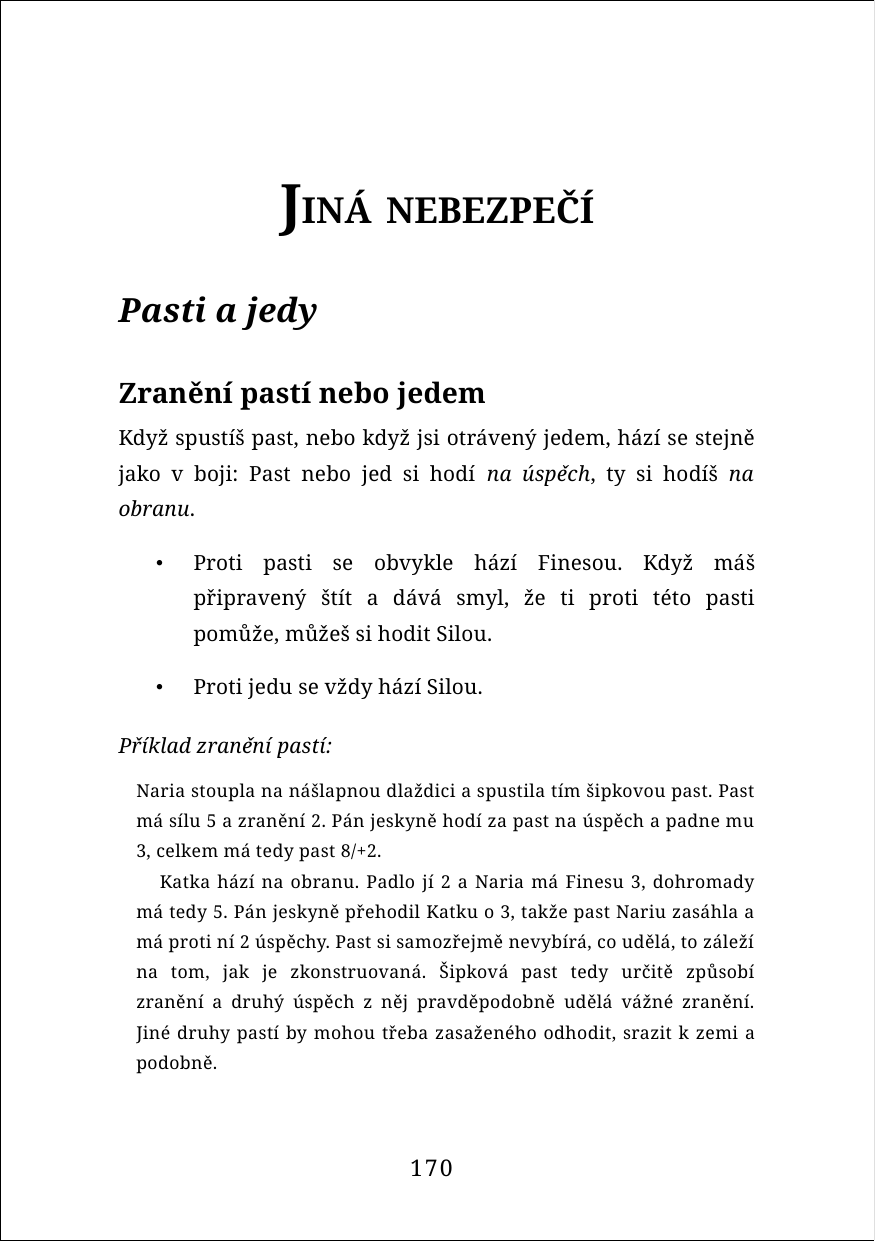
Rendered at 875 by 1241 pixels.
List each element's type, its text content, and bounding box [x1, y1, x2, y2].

subtitle Pasti a jedy [118, 287, 756, 332]
subtitle Zranění pastí nebo jedem [118, 373, 756, 412]
list Proti jedu se vždy hází Silou. [156, 672, 756, 700]
text Příklad zranění pastí: [118, 731, 756, 759]
text Když spustíš past, nebo když jsi otrávený jedem, hází se stejně jako v boji: Past nebo jed si hodí na úspěch, ty si hodíš na obranu. [118, 423, 756, 523]
list Proti pasti se obvykle hází Finesou. Když máš připravený štít a dává smyl, že ti proti této pasti pomůže, můžeš si hodit Silou. [156, 548, 756, 647]
text Naria stoupla na nášlapnou dlaždici a spustila tím šipkovou past. Past má sílu 5 a zranění 2. Pán jeskyně hodí za past na úspěch a padne mu 3, celkem má tedy past 8/+2. Katka hází na obranu. Padlo jí 2 a Naria má Finesu 3, dohromady má tedy 5. Pán jeskyně přehodil Katku o 3, takže past Nariu zasáhla a má proti ní 2 úspěchy. Past si samozřejmě nevybírá, co udělá, to záleží na tom, jak je zkonstruovaná. Šipková past tedy určitě způsobí zranění a druhý úspěch z něj pravděpodobně udělá vážné zranění. Jiné druhy pastí by mohou třeba zasaženého odhodit, srazit k zemi a podobně. [136, 778, 756, 1074]
subtitle Jiná nebezpečí [118, 166, 756, 239]
